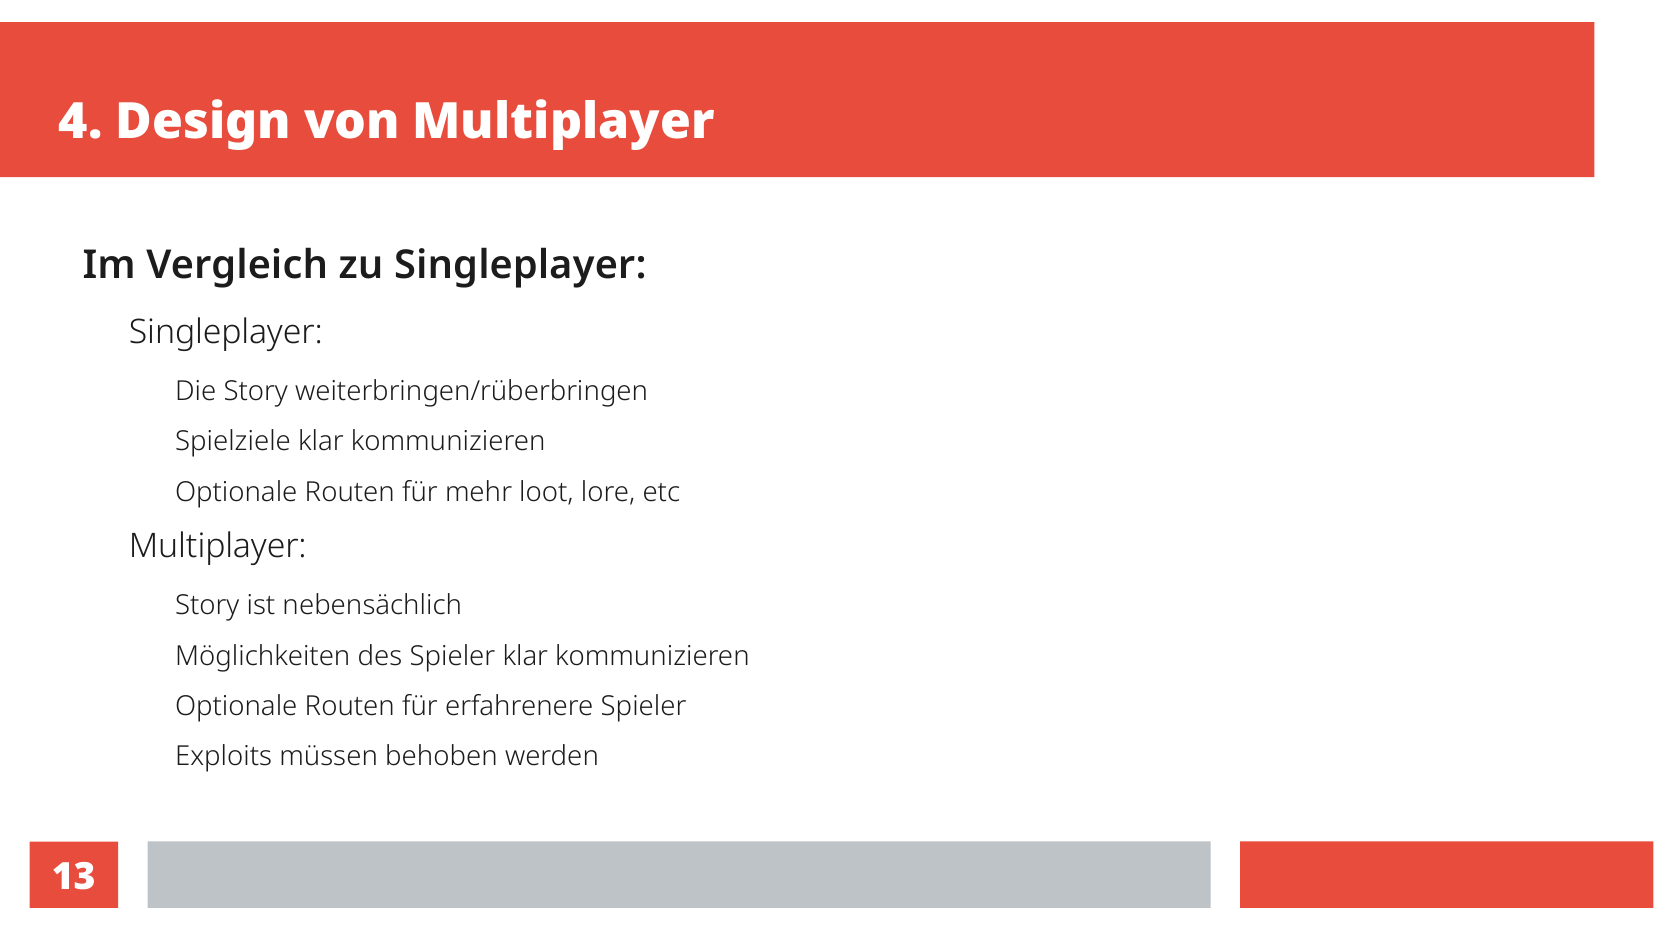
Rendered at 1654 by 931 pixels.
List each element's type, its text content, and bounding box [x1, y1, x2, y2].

title 4. Design von Multiplayer [59, 35, 1192, 154]
list Im Vergleich zu Singleplayer: Singleplayer: Die Story weiterbringen/rüberbringen Spielziele klar kommunizieren Optionale Routen für mehr loot, lore, etc Multiplayer: Story ist nebensächlich Möglichkeiten des Spieler klar kommunizieren Optionale Routen für erfahrenere Spieler Exploits müssen behoben werden [82, 236, 1571, 776]
